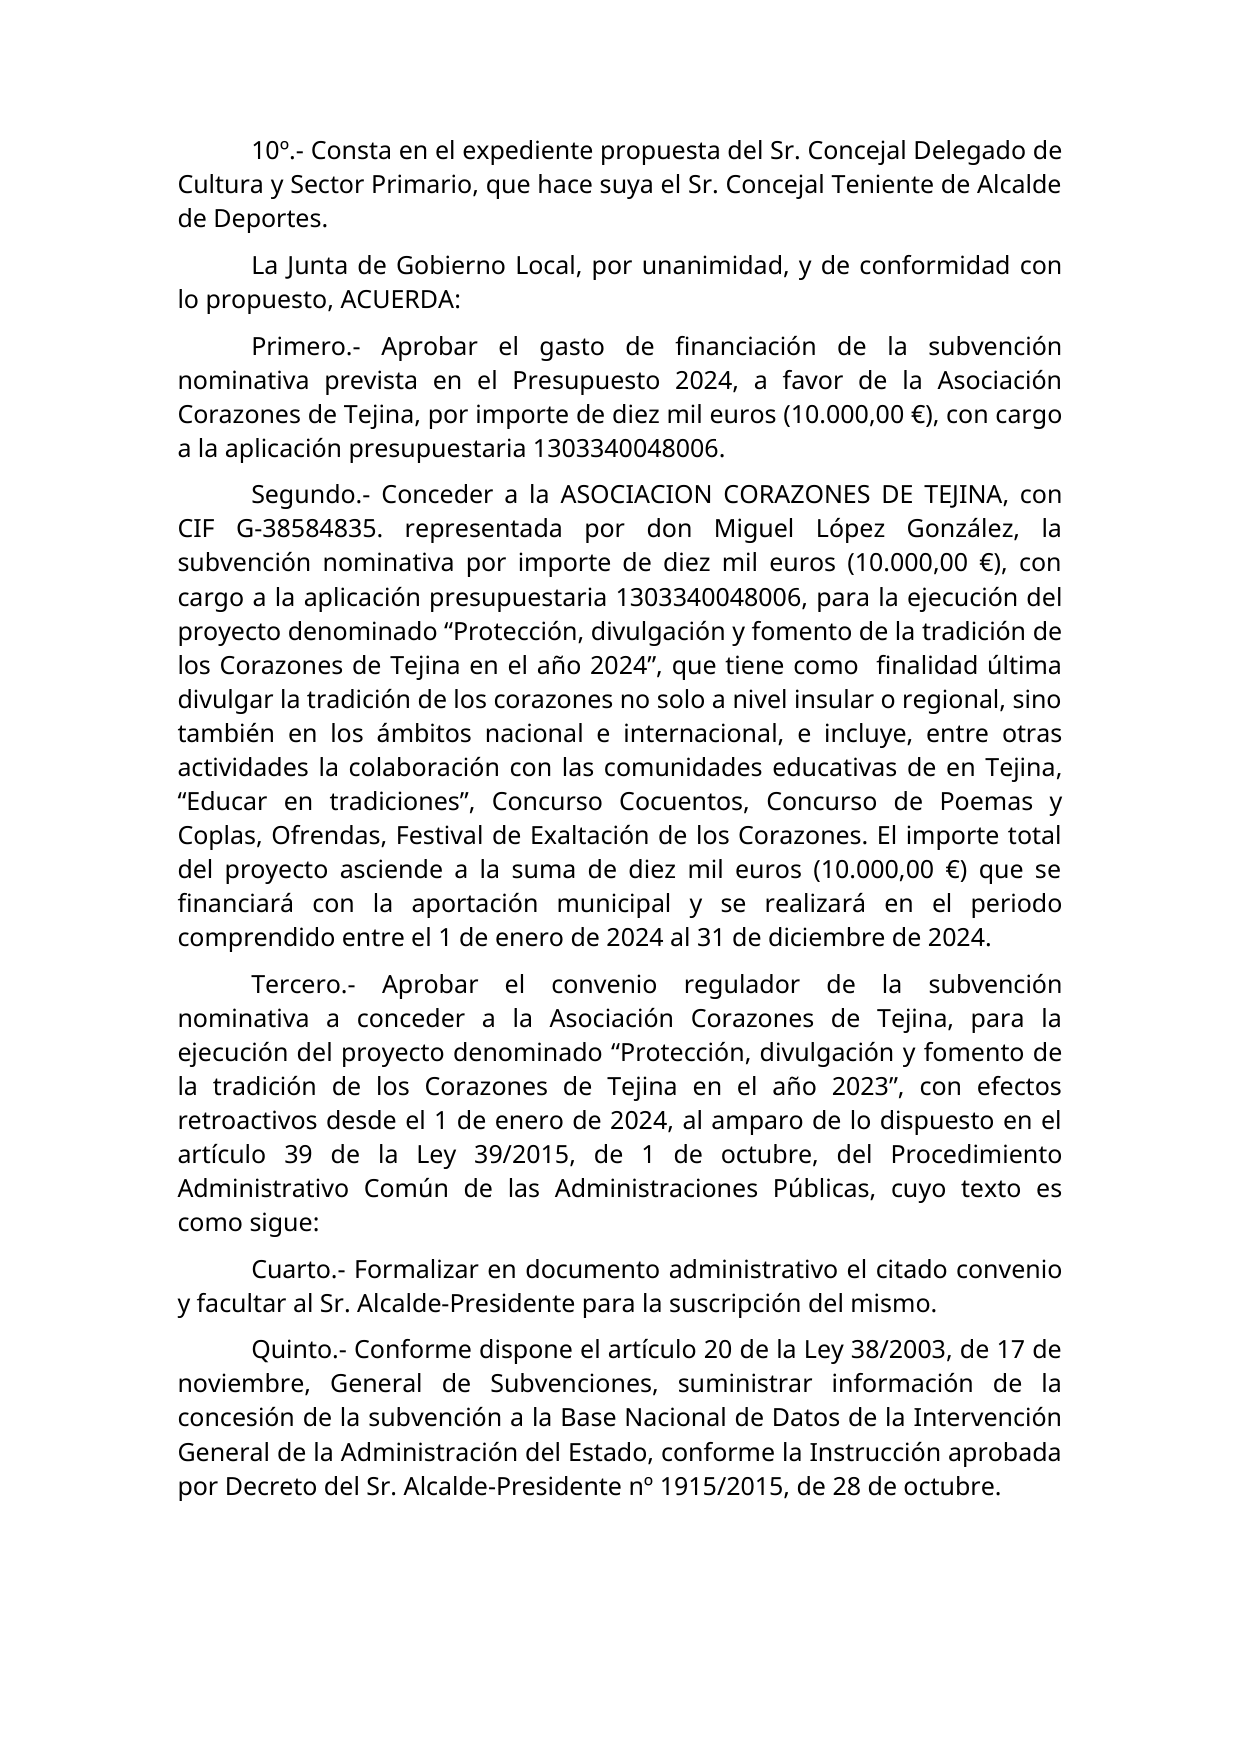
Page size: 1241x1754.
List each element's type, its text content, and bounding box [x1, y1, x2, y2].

text Primero.- Aprobar el gasto de financiación de la subvención nominativa prevista en el Presupuesto 2024, a favor de la Asociación Corazones de Tejina, por importe de diez mil euros (10.000,00 €), con cargo a la aplicación presupuestaria 1303340048006. [177, 328, 1063, 464]
text Quinto.- Conforme dispone el artículo 20 de la Ley 38/2003, de 17 de noviembre, General de Subvenciones, suministrar información de la concesión de la subvención a la Base Nacional de Datos de la Intervención General de la Administración del Estado, conforme la Instrucción aprobada por Decreto del Sr. Alcalde-Presidente nº 1915/2015, de 28 de octubre. [177, 1332, 1063, 1502]
text Cuarto.- Formalizar en documento administrativo el citado convenio y facultar al Sr. Alcalde-Presidente para la suscripción del mismo. [177, 1251, 1063, 1319]
text La Junta de Gobierno Local, por unanimidad, y de conformidad con lo propuesto, ACUERDA: [177, 248, 1063, 316]
text Tercero.- Aprobar el convenio regulador de la subvención nominativa a conceder a la Asociación Corazones de Tejina, para la ejecución del proyecto denominado “Protección, divulgación y fomento de la tradición de los Corazones de Tejina en el año 2023”, con efectos retroactivos desde el 1 de enero de 2024, al amparo de lo dispuesto en el artículo 39 de la Ley 39/2015, de 1 de octubre, del Procedimiento Administrativo Común de las Administraciones Públicas, cuyo texto es como sigue: [177, 966, 1063, 1239]
text Segundo.- Conceder a la ASOCIACION CORAZONES DE TEJINA, con CIF G-38584835. representada por don Miguel López González, la subvención nominativa por importe de diez mil euros (10.000,00 €), con cargo a la aplicación presupuestaria 1303340048006, para la ejecución del proyecto denominado “Protección, divulgación y fomento de la tradición de los Corazones de Tejina en el año 2024”, que tiene como finalidad última divulgar la tradición de los corazones no solo a nivel insular o regional, sino también en los ámbitos nacional e internacional, e incluye, entre otras actividades la colaboración con las comunidades educativas de en Tejina, “Educar en tradiciones”, Concurso Cocuentos, Concurso de Poemas y Coplas, Ofrendas, Festival de Exaltación de los Corazones. El importe total del proyecto asciende a la suma de diez mil euros (10.000,00 €) que se financiará con la aportación municipal y se realizará en el periodo comprendido entre el 1 de enero de 2024 al 31 de diciembre de 2024. [177, 477, 1063, 954]
text 10º.- Consta en el expediente propuesta del Sr. Concejal Delegado de Cultura y Sector Primario, que hace suya el Sr. Concejal Teniente de Alcalde de Deportes. [177, 133, 1063, 235]
